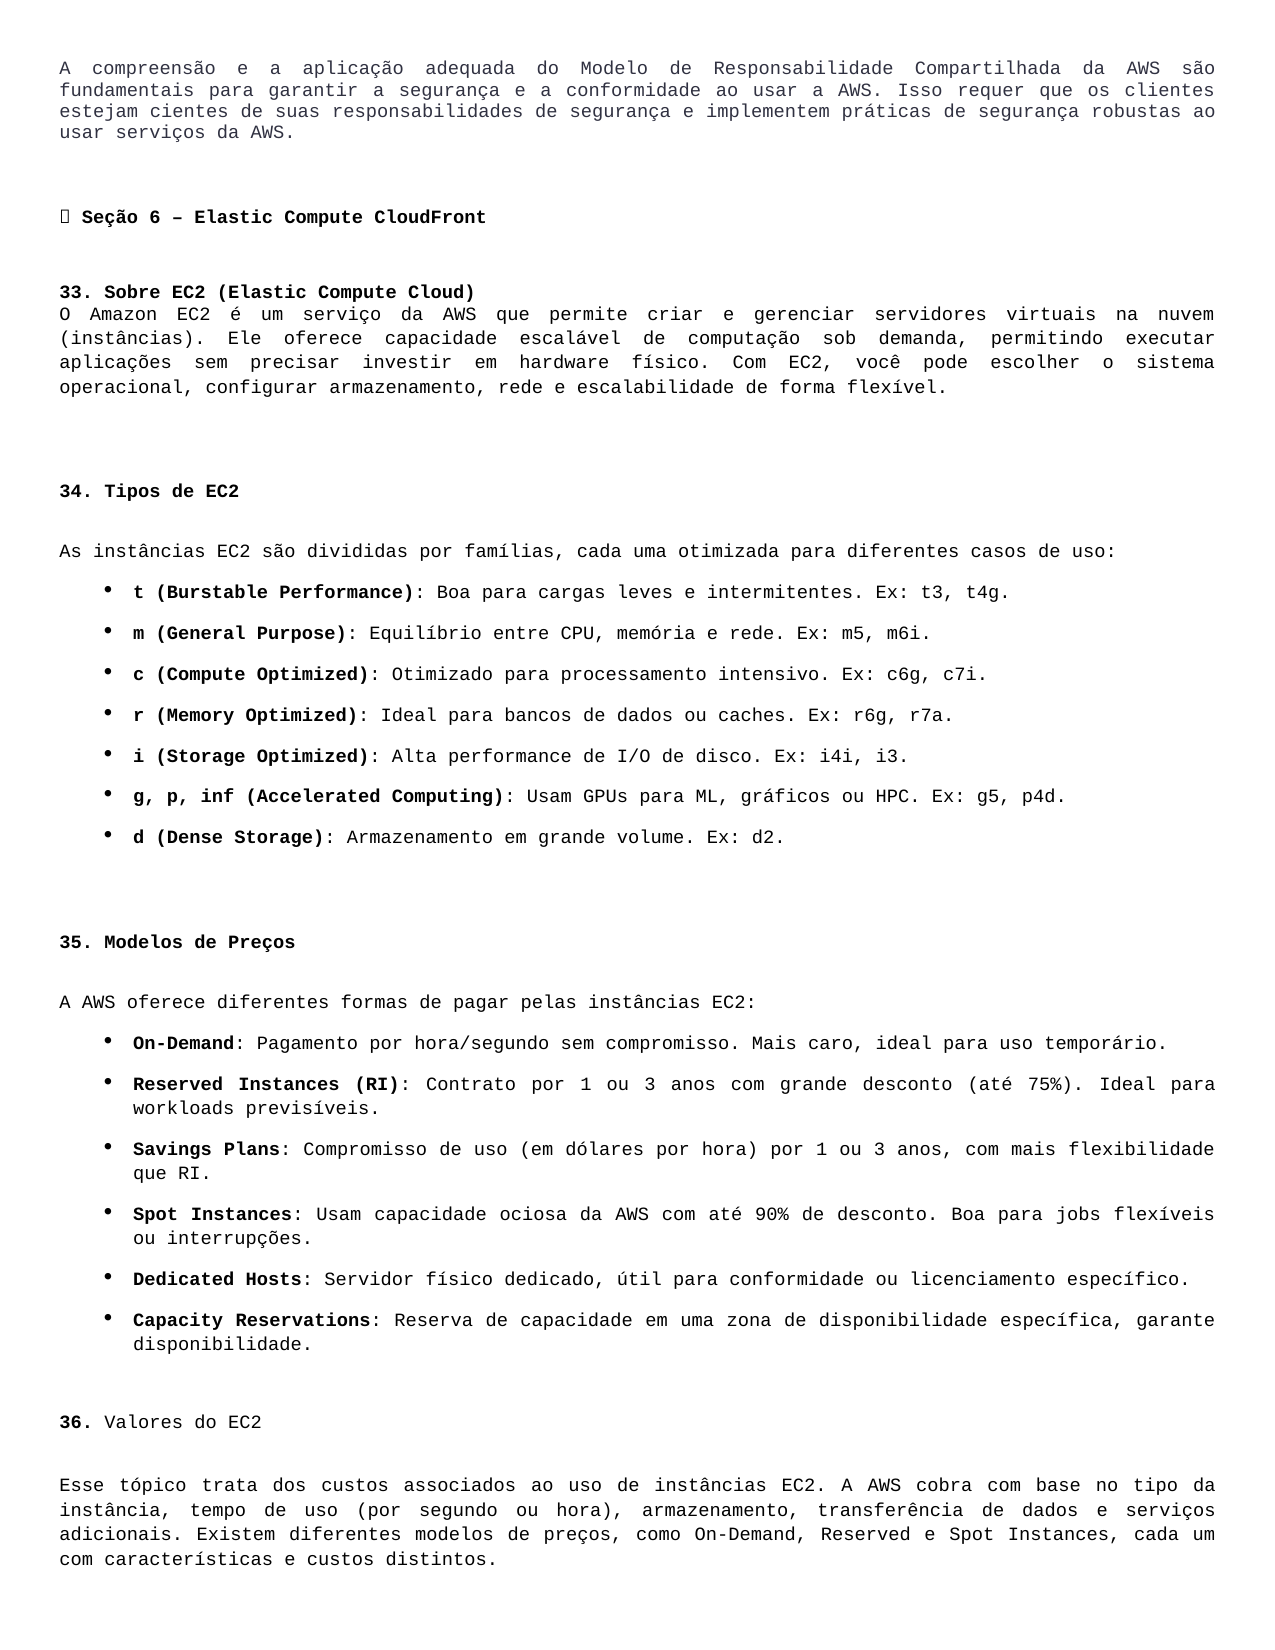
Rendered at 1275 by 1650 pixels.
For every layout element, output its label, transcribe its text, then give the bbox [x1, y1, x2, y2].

text As instâncias EC2 são divididas por famílias, cada uma otimizada para diferentes casos de uso: [59, 542, 1216, 563]
list m (General Purpose): Equilíbrio entre CPU, memória e rede. Ex: m5, m6i. [103, 622, 1216, 645]
subtitle 33. Sobre EC2 (Elastic Compute Cloud) [59, 283, 1216, 304]
list Reserved Instances (RI): Contrato por 1 ou 3 anos com grande desconto (até 75%). Ideal para workloads previsíveis. [103, 1073, 1216, 1120]
list t (Burstable Performance): Boa para cargas leves e intermitentes. Ex: t3, t4g. [103, 581, 1216, 604]
text O Amazon EC2 é um serviço da AWS que permite criar e gerenciar servidores virtuais na nuvem (instâncias). Ele oferece capacidade escalável de computação sob demanda, permitindo executar aplicações sem precisar investir em hardware físico. Com EC2, você pode escolher o sistema operacional, configurar armazenamento, rede e escalabilidade de forma flexível. [59, 304, 1216, 399]
list i (Storage Optimized): Alta performance de I/O de disco. Ex: i4i, i3. [103, 745, 1216, 768]
list r (Memory Optimized): Ideal para bancos de dados ou caches. Ex: r6g, r7a. [103, 704, 1216, 727]
list Capacity Reservations: Reserva de capacidade em uma zona de disponibilidade específica, garante disponibilidade. [103, 1309, 1216, 1356]
text 36. Valores do EC2 [59, 1413, 1216, 1434]
list On-Demand: Pagamento por hora/segundo sem compromisso. Mais caro, ideal para uso temporário. [103, 1032, 1216, 1055]
list d (Dense Storage): Armazenamento em grande volume. Ex: d2. [103, 827, 1216, 849]
list Savings Plans: Compromisso de uso (em dólares por hora) por 1 ou 3 anos, com mais flexibilidade que RI. [103, 1138, 1216, 1185]
subtitle 35. Modelos de Preços [59, 933, 1216, 954]
text Esse tópico trata dos custos associados ao uso de instâncias EC2. A AWS cobra com base no tipo da instância, tempo de uso (por segundo ou hora), armazenamento, transferência de dados e serviços adicionais. Existem diferentes modelos de preços, como On-Demand, Reserved e Spot Instances, cada um com características e custos distintos. [59, 1452, 1216, 1571]
subtitle 34. Tipos de EC2 [59, 482, 1216, 503]
list c (Compute Optimized): Otimizado para processamento intensivo. Ex: c6g, c7i. [103, 663, 1216, 686]
subtitle ✅ Seção 6 – Elastic Compute CloudFront [59, 204, 1216, 229]
text A compreensão e a aplicação adequada do Modelo de Responsabilidade Compartilhada da AWS são fundamentais para garantir a segurança e a conformidade ao usar a AWS. Isso requer que os clientes estejam cientes de suas responsabilidades de segurança e implementem práticas de segurança robustas ao usar serviços da AWS. [59, 59, 1216, 144]
list g, p, inf (Accelerated Computing): Usam GPUs para ML, gráficos ou HPC. Ex: g5, p4d. [103, 786, 1216, 808]
list Spot Instances: Usam capacidade ociosa da AWS com até 90% de desconto. Boa para jobs flexíveis ou interrupções. [103, 1203, 1216, 1250]
list Dedicated Hosts: Servidor físico dedicado, útil para conformidade ou licenciamento específico. [103, 1268, 1216, 1291]
text A AWS oferece diferentes formas de pagar pelas instâncias EC2: [59, 993, 1216, 1014]
